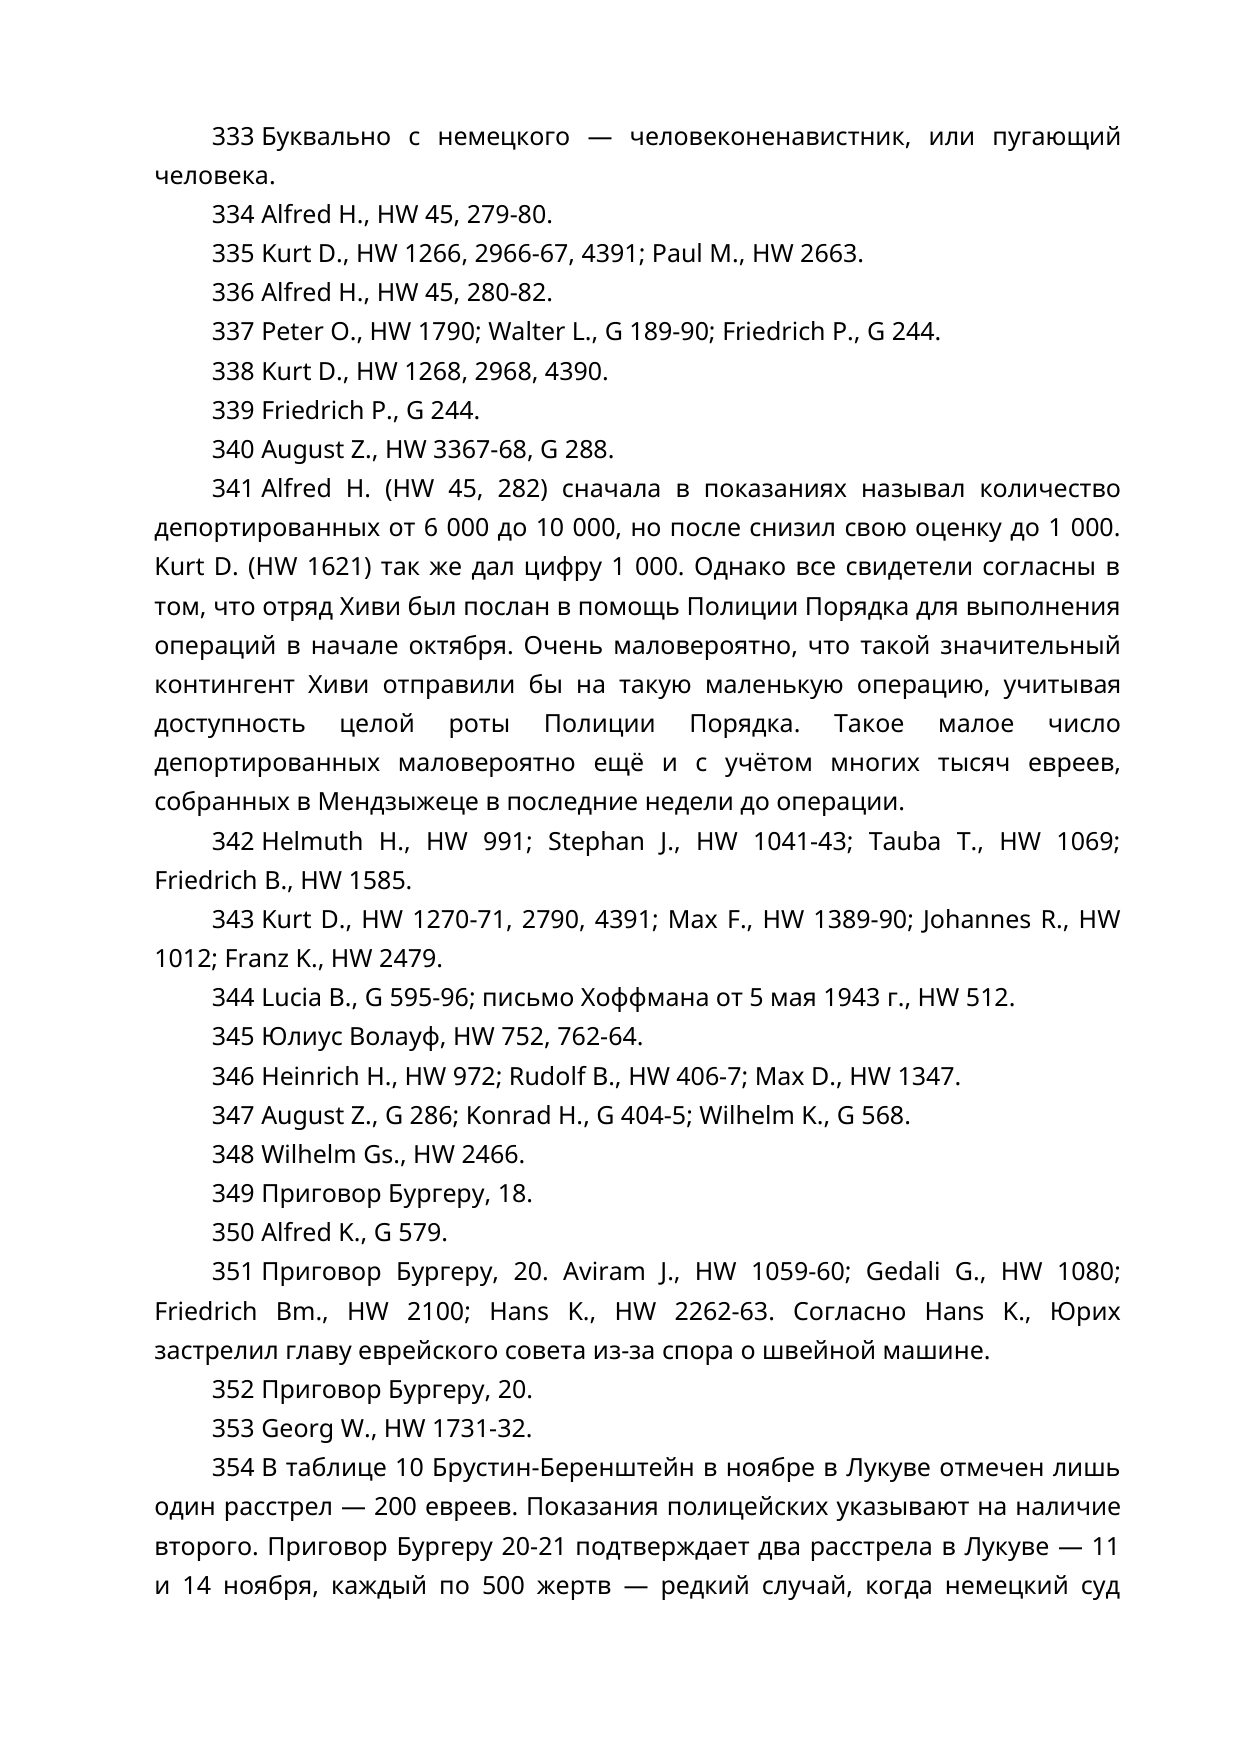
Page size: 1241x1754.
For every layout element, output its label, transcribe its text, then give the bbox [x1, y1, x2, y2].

text Alfred K., G 579. [118, 1215, 1122, 1249]
text Heinrich H., HW 972; Rudolf B., HW 406-7; Max D., HW 1347. [118, 1058, 1122, 1092]
text Alfred H., HW 45, 280-82. [118, 275, 1122, 309]
text August Z., G 286; Konrad H., G 404-5; Wilhelm K., G 568. [118, 1097, 1122, 1131]
text В таблице 10 Брустин-Беренштейн в ноябре в Лукуве отмечен лишь один расстрел — 200 евреев. Показания полицейских указывают на наличие второго. Приговор Бургеру 20-21 подтверждает два расстрела в Лукуве — 11 и 14 ноября, каждый по 500 жертв — редкий случай, когда немецкий суд [118, 1450, 1122, 1601]
text Alfred H. (HW 45, 282) сначала в показаниях называл количество депортированных от 6 000 до 10 000, но после снизил свою оценку до 1 000. Kurt D. (HW 1621) так же дал цифру 1 000. Однако все свидетели согласны в том, что отряд Хиви был послан в помощь Полиции Порядка для выполнения операций в начале октября. Очень маловероятно, что такой значительный контингент Хиви отправили бы на такую маленькую операцию, учитывая доступность целой роты Полиции Порядка. Такое малое число депортированных маловероятно ещё и с учётом многих тысяч евреев, собранных в Мендзыжеце в последние недели до операции. [118, 471, 1122, 818]
text Wilhelm Gs., HW 2466. [118, 1136, 1122, 1171]
text Юлиус Волауф, HW 752, 762-64. [118, 1019, 1122, 1053]
text August Z., HW 3367-68, G 288. [118, 431, 1122, 466]
text Приговор Бургеру, 18. [118, 1176, 1122, 1210]
text Буквально с немецкого — человеконенавистник, или пугающий человека. [118, 118, 1122, 191]
text Friedrich P., G 244. [118, 392, 1122, 426]
text Alfred H., HW 45, 279-80. [118, 196, 1122, 231]
text Lucia B., G 595-96; письмо Хоффмана от 5 мая 1943 г., HW 512. [118, 980, 1122, 1014]
text Peter O., HW 1790; Walter L., G 189-90; Friedrich P., G 244. [118, 314, 1122, 348]
text Kurt D., HW 1270-71, 2790, 4391; Max F., HW 1389-90; Johannes R., HW 1012; Franz K., HW 2479. [118, 901, 1122, 975]
text Приговор Бургеру, 20. [118, 1371, 1122, 1406]
text Kurt D., HW 1268, 2968, 4390. [118, 353, 1122, 387]
text Helmuth H., HW 991; Stephan J., HW 1041-43; Tauba T., HW 1069; Friedrich B., HW 1585. [118, 823, 1122, 896]
text Georg W., HW 1731-32. [118, 1411, 1122, 1445]
text Приговор Бургеру, 20. Aviram J., HW 1059-60; Gedali G., HW 1080; Friedrich Bm., HW 2100; Hans K., HW 2262-63. Согласно Hans K., Юрих застрелил главу еврейского совета из-за спора о швейной машине. [118, 1254, 1122, 1366]
text Kurt D., HW 1266, 2966-67, 4391; Paul M., HW 2663. [118, 236, 1122, 270]
